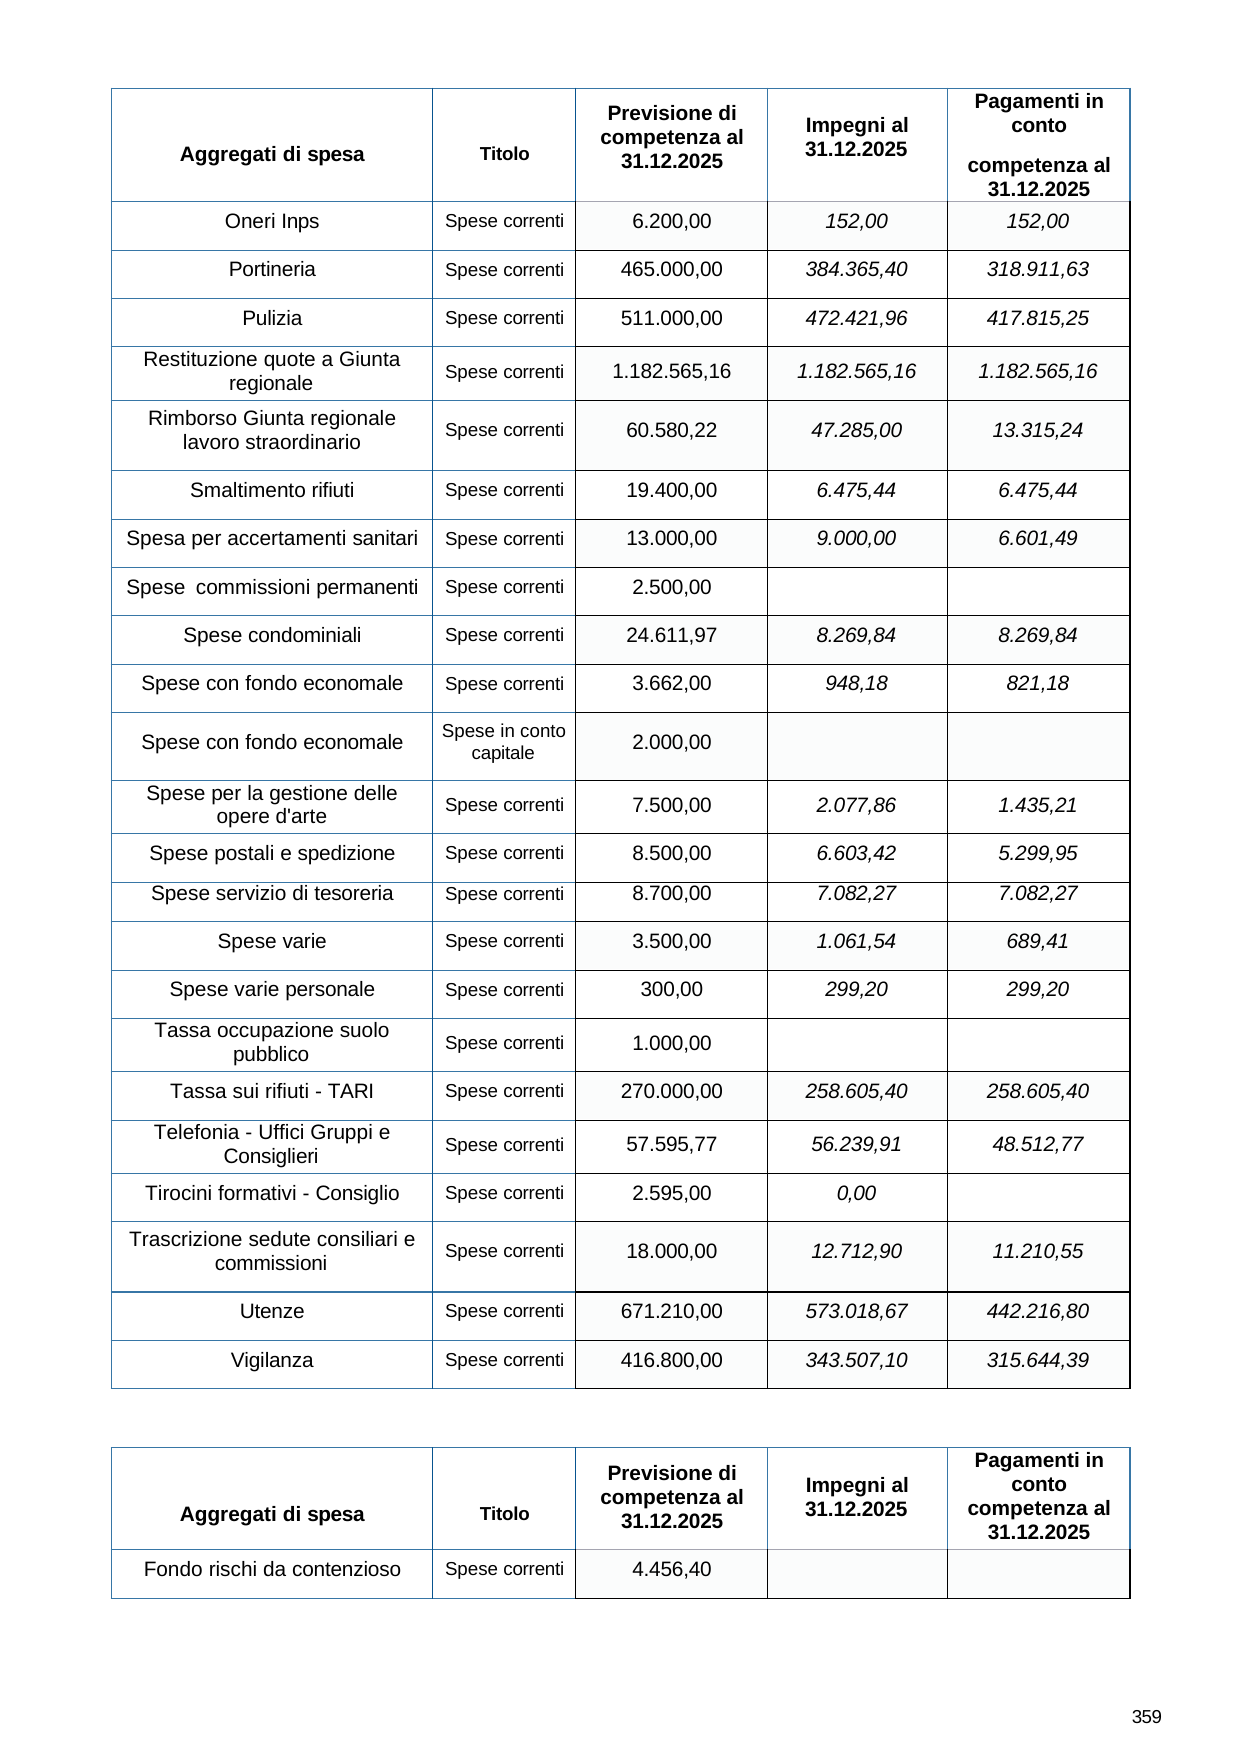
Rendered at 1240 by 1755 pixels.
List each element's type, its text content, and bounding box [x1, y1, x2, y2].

table_cell Spese correnti [433, 1072, 575, 1119]
table_cell Spese correnti [433, 202, 575, 249]
table_cell 299,20 [948, 971, 1129, 1018]
table_cell 18.000,00 [576, 1222, 767, 1291]
table_cell Rimborso Giunta regionale lavoro straordinario [112, 401, 432, 470]
table_cell Restituzione quote a Giunta regionale [112, 347, 432, 400]
table_cell Spese correnti [433, 616, 575, 663]
table_cell Vigilanza [112, 1341, 432, 1388]
table_cell 258.605,40 [948, 1072, 1129, 1119]
table_cell Spese servizio di tesoreria [112, 883, 432, 921]
table_cell 152,00 [768, 202, 947, 249]
table_cell 472.421,96 [768, 299, 947, 346]
table_cell Spese correnti [433, 568, 575, 615]
table_cell 6.475,44 [768, 471, 947, 518]
table_header Previsione di competenza al 31.12.2025 [576, 1448, 767, 1549]
table_cell Spese con fondo economale [112, 713, 432, 780]
table_cell Trascrizione sedute consiliari e commissioni [112, 1222, 432, 1291]
table_cell Spese varie personale [112, 971, 432, 1018]
table_cell 9.000,00 [768, 520, 947, 567]
table_cell Spese correnti [433, 1019, 575, 1071]
table_cell 300,00 [576, 971, 767, 1018]
table_cell 315.644,39 [948, 1341, 1129, 1388]
table_cell 2.000,00 [576, 713, 767, 780]
table_cell 343.507,10 [768, 1341, 947, 1388]
table_cell Spese correnti [433, 1121, 575, 1173]
table_cell 5.299,95 [948, 834, 1129, 882]
table_cell Spese correnti [433, 1222, 575, 1291]
table_cell Spese correnti [433, 520, 575, 567]
table_cell Spese per la gestione delle opere d'arte [112, 781, 432, 833]
table_cell Spese correnti [433, 347, 575, 400]
table_cell 1.182.565,16 [948, 347, 1129, 400]
table_cell 11.210,55 [948, 1222, 1129, 1291]
table_cell 1.182.565,16 [576, 347, 767, 400]
table_cell 1.182.565,16 [768, 347, 947, 400]
table_cell Spese commissioni permanenti [112, 568, 432, 615]
table_cell Tassa sui rifiuti - TARI [112, 1072, 432, 1119]
table_cell Spese correnti [433, 251, 575, 298]
table_cell [948, 713, 1129, 780]
table_cell Pulizia [112, 299, 432, 346]
table_cell 7.500,00 [576, 781, 767, 833]
table_cell 3.662,00 [576, 665, 767, 712]
table_cell [768, 713, 947, 780]
table_cell Spese correnti [433, 401, 575, 470]
table_cell 19.400,00 [576, 471, 767, 518]
table_cell Spese correnti [433, 1174, 575, 1221]
table_cell [768, 1550, 947, 1598]
table_cell Spese correnti [433, 971, 575, 1018]
table_cell 8.269,84 [948, 616, 1129, 663]
table_cell 13.000,00 [576, 520, 767, 567]
table_cell 318.911,63 [948, 251, 1129, 298]
table_cell Portineria [112, 251, 432, 298]
table_cell 511.000,00 [576, 299, 767, 346]
table_cell Spese in conto capitale [433, 713, 575, 780]
table_header Pagamenti in conto competenza al 31.12.2025 [948, 1448, 1129, 1549]
table_cell 299,20 [768, 971, 947, 1018]
table_cell Tassa occupazione suolo pubblico [112, 1019, 432, 1071]
table_header Pagamenti in conto competenza al 31.12.2025 [948, 89, 1129, 201]
table_cell 12.712,90 [768, 1222, 947, 1291]
table_cell Oneri Inps [112, 202, 432, 249]
table_cell Spese con fondo economale [112, 665, 432, 712]
table_cell 384.365,40 [768, 251, 947, 298]
table_cell 465.000,00 [576, 251, 767, 298]
table_cell 8.500,00 [576, 834, 767, 882]
table_cell [948, 568, 1129, 615]
table_header Titolo [433, 89, 575, 201]
table_cell 6.200,00 [576, 202, 767, 249]
table_cell 1.435,21 [948, 781, 1129, 833]
table_cell Spesa per accertamenti sanitari [112, 520, 432, 567]
table_cell Spese correnti [433, 1341, 575, 1388]
table_cell 3.500,00 [576, 922, 767, 969]
table_cell 573.018,67 [768, 1293, 947, 1340]
table_cell Fondo rischi da contenzioso [112, 1550, 432, 1598]
table_cell 0,00 [768, 1174, 947, 1221]
table_cell 7.082,27 [768, 883, 947, 921]
table_cell 57.595,77 [576, 1121, 767, 1173]
table_cell [948, 1550, 1129, 1598]
table_header Titolo [433, 1448, 575, 1549]
table_cell 47.285,00 [768, 401, 947, 470]
table_cell 948,18 [768, 665, 947, 712]
table_cell Spese postali e spedizione [112, 834, 432, 882]
table_cell Spese correnti [433, 1550, 575, 1598]
table_cell Spese correnti [433, 471, 575, 518]
table_cell 2.595,00 [576, 1174, 767, 1221]
table_cell 821,18 [948, 665, 1129, 712]
table_cell 7.082,27 [948, 883, 1129, 921]
table_cell Spese correnti [433, 299, 575, 346]
table_cell Spese correnti [433, 834, 575, 882]
table_cell Telefonia - Uffici Gruppi e Consiglieri [112, 1121, 432, 1173]
table_cell [768, 568, 947, 615]
table_cell Spese varie [112, 922, 432, 969]
table_header Impegni al 31.12.2025 [768, 1448, 947, 1549]
table_cell 6.475,44 [948, 471, 1129, 518]
table_cell 2.500,00 [576, 568, 767, 615]
table_cell Spese correnti [433, 781, 575, 833]
table_cell 6.603,42 [768, 834, 947, 882]
table_cell Spese correnti [433, 883, 575, 921]
table_cell 417.815,25 [948, 299, 1129, 346]
table_cell Spese correnti [433, 922, 575, 969]
table_cell 4.456,40 [576, 1550, 767, 1598]
table_cell 8.700,00 [576, 883, 767, 921]
table_cell 1.000,00 [576, 1019, 767, 1071]
table_cell 689,41 [948, 922, 1129, 969]
table_cell Smaltimento rifiuti [112, 471, 432, 518]
table_cell Utenze [112, 1293, 432, 1340]
table_cell 60.580,22 [576, 401, 767, 470]
table_cell Spese correnti [433, 665, 575, 712]
table_header Aggregati di spesa [112, 89, 432, 201]
table_cell [768, 1019, 947, 1071]
table_cell Tirocini formativi - Consiglio [112, 1174, 432, 1221]
table_cell 442.216,80 [948, 1293, 1129, 1340]
table_cell Spese correnti [433, 1293, 575, 1340]
table_header Impegni al 31.12.2025 [768, 89, 947, 201]
table_cell 24.611,97 [576, 616, 767, 663]
table_cell 8.269,84 [768, 616, 947, 663]
table_cell [948, 1174, 1129, 1221]
table_cell 56.239,91 [768, 1121, 947, 1173]
table_header Previsione di competenza al 31.12.2025 [576, 89, 767, 201]
table_cell Spese condominiali [112, 616, 432, 663]
table_cell 13.315,24 [948, 401, 1129, 470]
table_cell 1.061,54 [768, 922, 947, 969]
table_cell 2.077,86 [768, 781, 947, 833]
table_header Aggregati di spesa [112, 1448, 432, 1549]
table_cell 671.210,00 [576, 1293, 767, 1340]
table_cell 6.601,49 [948, 520, 1129, 567]
table_cell 258.605,40 [768, 1072, 947, 1119]
table_cell [948, 1019, 1129, 1071]
table_cell 270.000,00 [576, 1072, 767, 1119]
table_cell 416.800,00 [576, 1341, 767, 1388]
table_cell 48.512,77 [948, 1121, 1129, 1173]
table_cell 152,00 [948, 202, 1129, 249]
